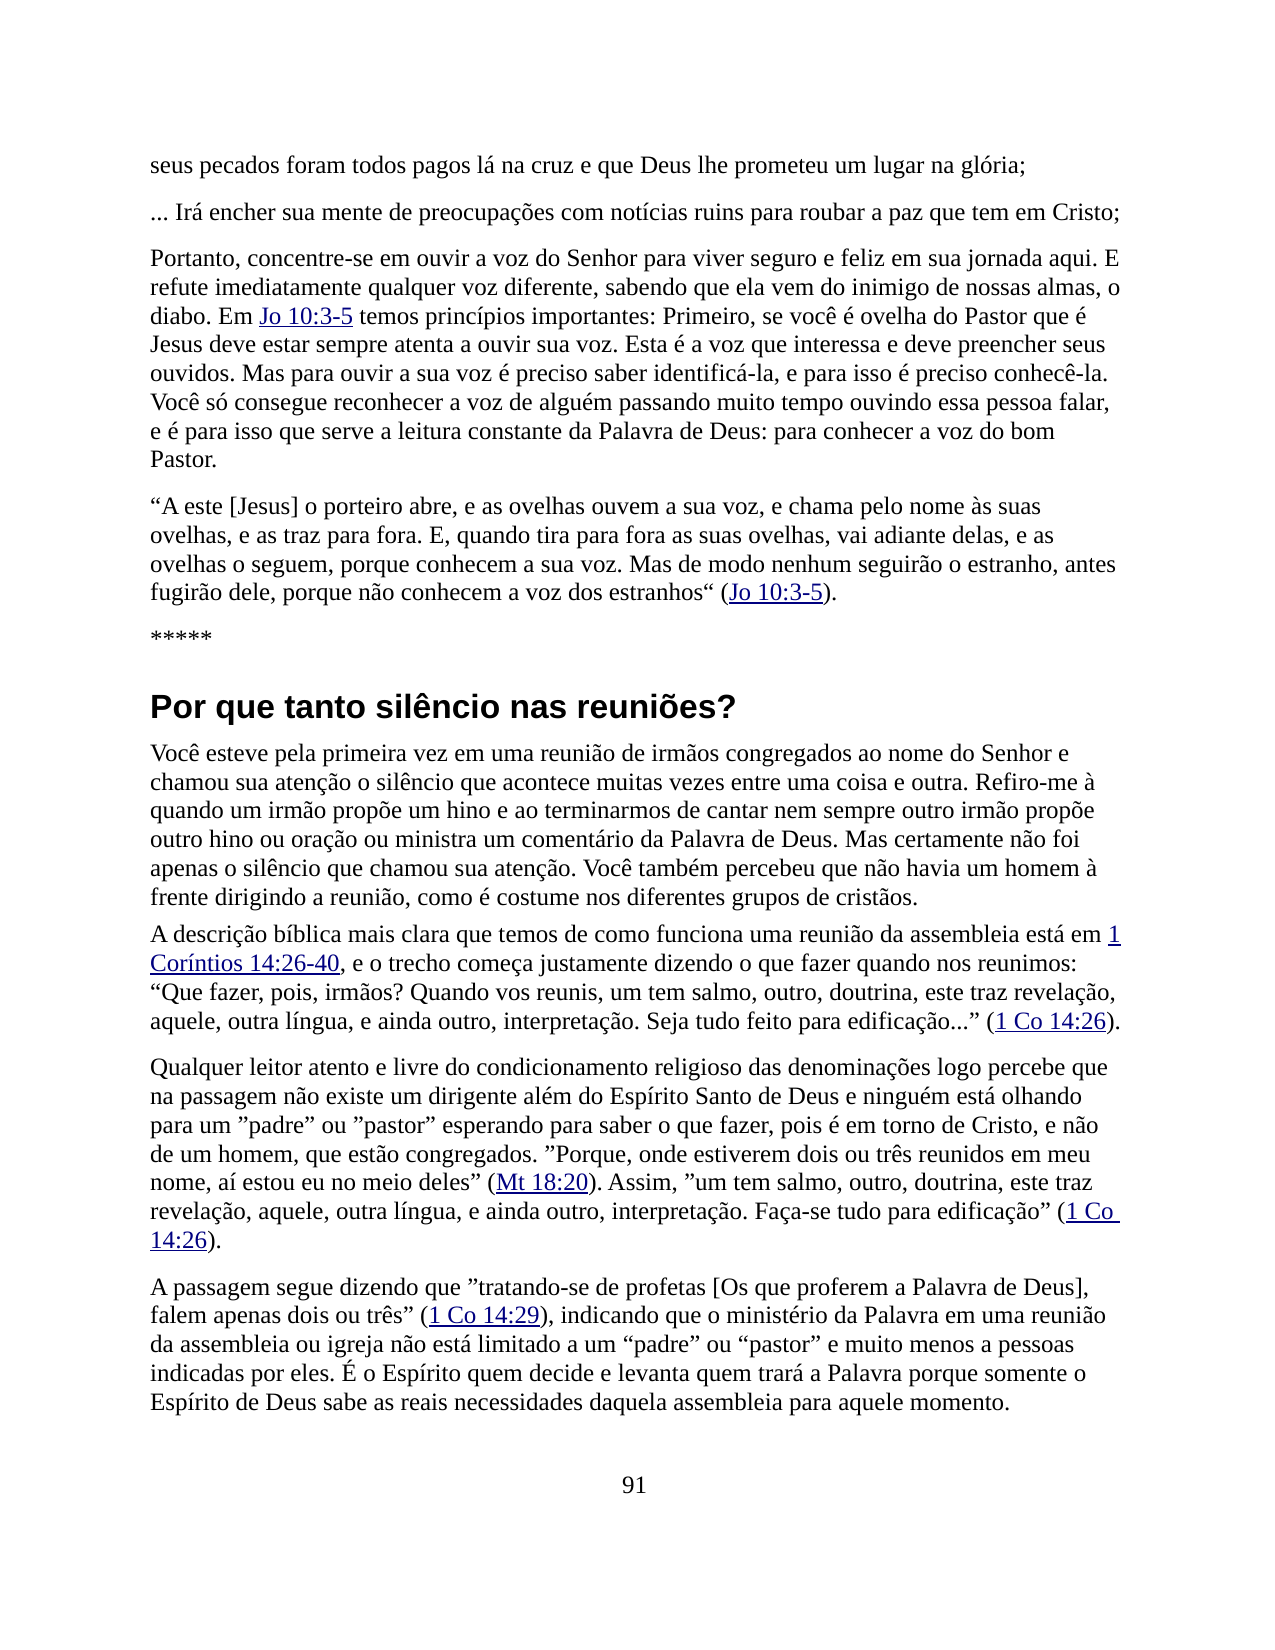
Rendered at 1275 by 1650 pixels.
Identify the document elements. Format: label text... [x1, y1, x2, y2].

text Você esteve pela primeira vez em uma reunião de irmãos congregados ao nome do Senhor e chamou sua atenção o silêncio que acontece muitas vezes entre uma coisa e outra. Refiro-me à quando um irmão propõe um hino e ao terminarmos de cantar nem sempre outro irmão propõe outro hino ou oração ou ministra um comentário da Palavra de Deus. Mas certamente não foi apenas o silêncio que chamou sua atenção. Você também percebeu que não havia um homem à frente dirigindo a reunião, como é costume nos diferentes grupos de cristãos. [150, 738, 1125, 911]
text Qualquer leitor atento e livre do condicionamento religioso das denominações logo percebe que na passagem não existe um dirigente além do Espírito Santo de Deus e ninguém está olhando para um ”padre” ou ”pastor” esperando para saber o que fazer, pois é em torno de Cristo, e não de um homem, que estão congregados. ”Porque, onde estiverem dois ou três reunidos em meu nome, aí estou eu no meio deles” (Mt 18:20). Assim, ”um tem salmo, outro, doutrina, este traz revelação, aquele, outra língua, e ainda outro, interpretação. Faça-se tudo para edificação” (1 Co 14:26). [150, 1052, 1125, 1254]
text Portanto, concentre-se em ouvir a voz do Senhor para viver seguro e feliz em sua jornada aqui. E refute imediatamente qualquer voz diferente, sabendo que ela vem do inimigo de nossas almas, o diabo. Em Jo 10:3-5 temos princípios importantes: Primeiro, se você é ovelha do Pastor que é Jesus deve estar sempre atenta a ouvir sua voz. Esta é a voz que interessa e deve preencher seus ouvidos. Mas para ouvir a sua voz é preciso saber identificá-la, e para isso é preciso conhecê-la. Você só consegue reconhecer a voz de alguém passando muito tempo ouvindo essa pessoa falar, e é para isso que serve a leitura constante da Palavra de Deus: para conhecer a voz do bom Pastor. [150, 243, 1125, 473]
text seus pecados foram todos pagos lá na cruz e que Deus lhe prometeu um lugar na glória; [150, 150, 1125, 179]
text “A este [Jesus] o porteiro abre, e as ovelhas ouvem a sua voz, e chama pelo nome às suas ovelhas, e as traz para fora. E, quando tira para fora as suas ovelhas, vai adiante delas, e as ovelhas o seguem, porque conhecem a sua voz. Mas de modo nenhum seguirão o estranho, antes fugirão dele, porque não conhecem a voz dos estranhos“ (Jo 10:3-5). [150, 491, 1125, 606]
subtitle Por que tanto silêncio nas reuniões? [150, 687, 1125, 726]
text ... Irá encher sua mente de preocupações com notícias ruins para roubar a paz que tem em Cristo; [150, 197, 1125, 225]
text A passagem segue dizendo que ”tratando-se de profetas [Os que proferem a Palavra de Deus], falem apenas dois ou três” (1 Co 14:29), indicando que o ministério da Palavra em uma reunião da assembleia ou igreja não está limitado a um “padre” ou “pastor” e muito menos a pessoas indicadas por eles. É o Espírito quem decide e levanta quem trará a Palavra porque somente o Espírito de Deus sabe as reais necessidades daquela assembleia para aquele momento. [150, 1272, 1125, 1415]
text ***** [150, 624, 1125, 653]
text A descrição bíblica mais clara que temos de como funciona uma reunião da assembleia está em 1 Coríntios 14:26-40, e o trecho começa justamente dizendo o que fazer quando nos reunimos: “Que fazer, pois, irmãos? Quando vos reunis, um tem salmo, outro, doutrina, este traz revelação, aquele, outra língua, e ainda outro, interpretação. Seja tudo feito para edificação...” (1 Co 14:26). [150, 919, 1125, 1034]
